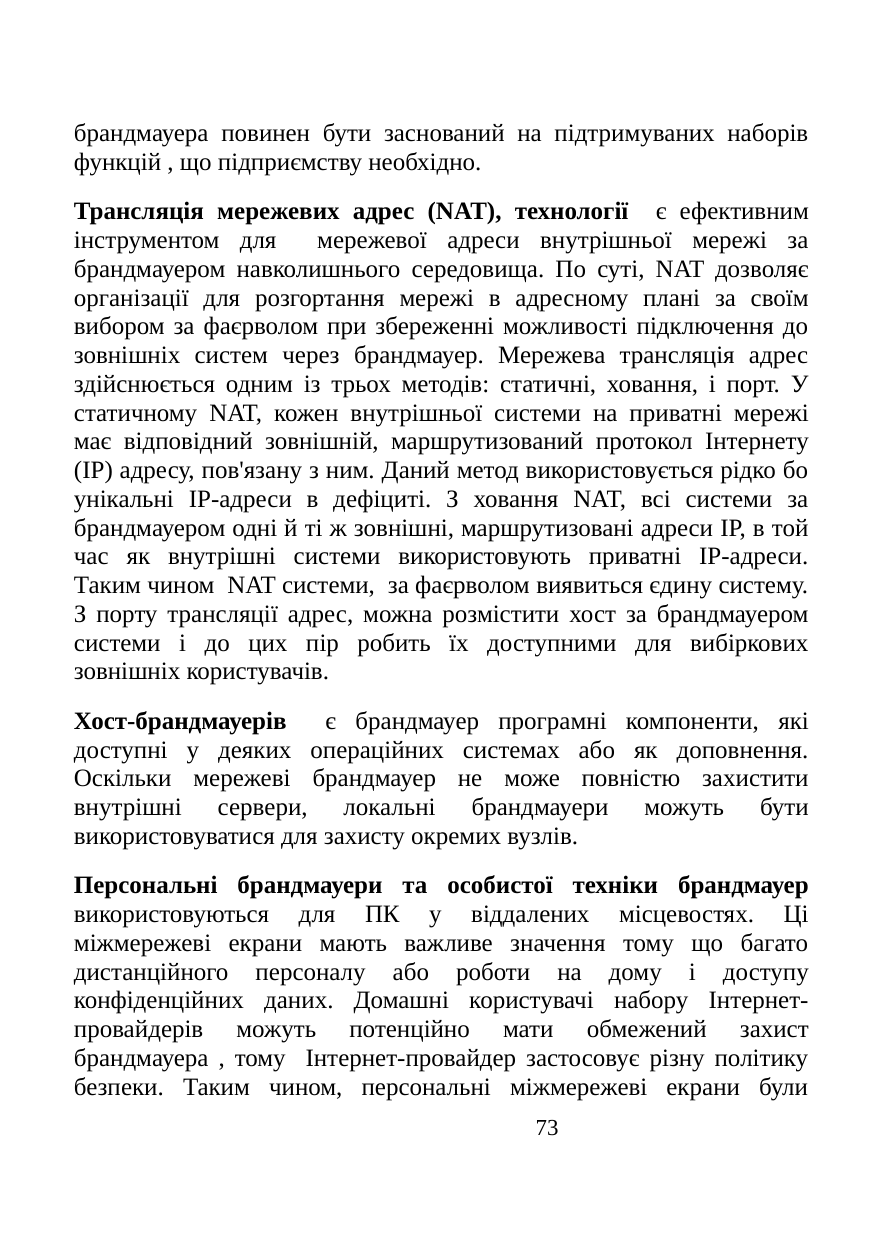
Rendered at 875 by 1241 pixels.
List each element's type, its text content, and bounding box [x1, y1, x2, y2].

text Хост-брандмауерів є брандмауер програмні компоненти, які доступні у деяких операційних системах або як доповнення. Оскільки мережеві брандмауер не може повністю захистити внутрішні сервери, локальні брандмауери можуть бути використовуватися для захисту окремих вузлів. [74, 706, 809, 850]
text Персональні брандмауери та особистої техніки брандмауер використовуються для ПК у віддалених місцевостях. Ці міжмережеві екрани мають важливе значення тому що багато дистанційного персоналу або роботи на дому і доступу конфіденційних даних. Домашні користувачі набору Інтернет-провайдерів можуть потенційно мати обмежений захист брандмауера , тому Інтернет-провайдер застосовує різну політику безпеки. Таким чином, персональні міжмережеві екрани були [74, 871, 809, 1101]
text Трансляція мережевих адрес (NAT), технології є ефективним інструментом для мережевої адреси внутрішньої мережі за брандмауером навколишнього середовища. По суті, NAT дозволяє організації для розгортання мережі в адресному плані за своїм вибором за фаєрволом при збереженні можливості підключення до зовнішніх систем через брандмауер. Мережева трансляція адрес здійснюється одним із трьох методів: статичні, ховання, і порт. У статичному NAT, кожен внутрішньої системи на приватні мережі має відповідний зовнішній, маршрутизований протокол Інтернету (IP) адресу, пов'язану з ним. Даний метод використовується рідко бо унікальні IP-адреси в дефіциті. З ховання NAT, всі системи за брандмауером одні й ті ж зовнішні, маршрутизовані адреси IP, в той час як внутрішні системи використовують приватні IP-адреси. Таким чином NAT системи, за фаєрволом виявиться єдину систему. З порту трансляції адрес, можна розмістити хост за брандмауером системи і до цих пір робить їх доступними для вибіркових зовнішніх користувачів. [74, 196, 809, 685]
text брандмауера повинен бути заснований на підтримуваних наборів функцій , що підприємству необхідно. [74, 118, 809, 176]
